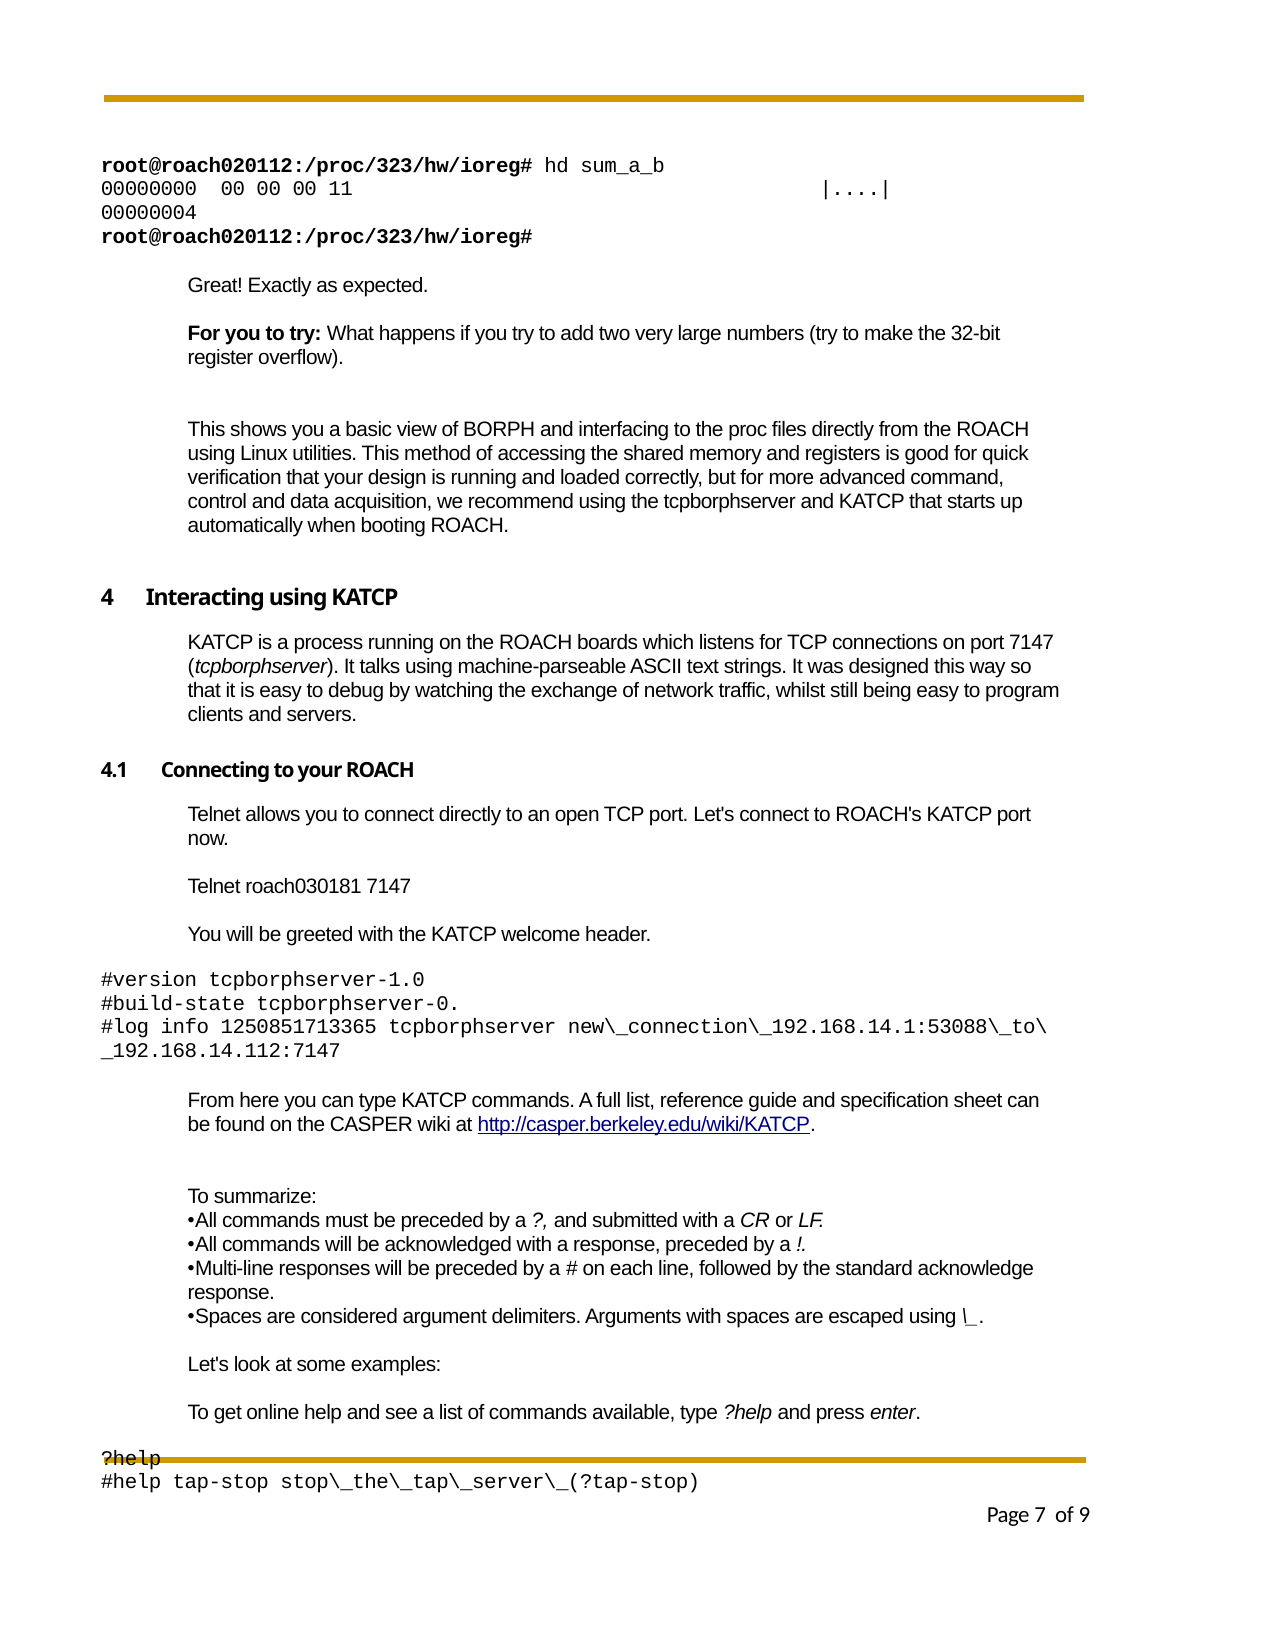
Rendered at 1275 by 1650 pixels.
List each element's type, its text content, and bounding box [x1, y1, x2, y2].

subtitle Interacting using KATCP [101, 581, 1062, 612]
text 00000000 00 00 00 11 |....| [101, 178, 1149, 202]
text This shows you a basic view of BORPH and interfacing to the proc files directly from the ROACH using Linux utilities. This method of accessing the shared memory and registers is good for quick verification that your design is running and loaded correctly, but for more advanced command, control and data acquisition, we recommend using the tcpborphserver and KATCP that starts up automatically when booting ROACH. [187, 417, 1062, 537]
text root@roach020112:/proc/323/hw/ioreg# [101, 226, 1149, 249]
list All commands will be acknowledged with a response, preceded by a !. [187, 1232, 1062, 1256]
text Telnet allows you to connect directly to an open TCP port. Let's connect to ROACH's KATCP port now. [187, 802, 1062, 849]
list Spaces are considered argument delimiters. Arguments with spaces are escaped using \_. [187, 1304, 1062, 1328]
text #version tcpborphserver-1.0 [101, 969, 1149, 993]
text Great! Exactly as expected. [187, 273, 1062, 297]
text Telnet roach030181 7147 [187, 873, 1062, 897]
text Let's look at some examples: [187, 1352, 1062, 1376]
text For you to try: What happens if you try to add two very large numbers (try to make the 32-bit register overflow). [187, 321, 1062, 369]
list All commands must be preceded by a ?, and submitted with a CR or LF. [187, 1208, 1062, 1232]
list Multi-line responses will be preceded by a # on each line, followed by the standard acknowledge response. [187, 1256, 1062, 1304]
text To get online help and see a list of commands available, type ?help and press enter. [187, 1400, 1062, 1424]
text #help tap-stop stop\_the\_tap\_server\_(?tap-stop) [101, 1471, 1149, 1495]
text #build-state tcpborphserver-0. [101, 993, 1149, 1017]
text KATCP is a process running on the ROACH boards which listens for TCP connections on port 7147 (tcpborphserver). It talks using machine-parseable ASCII text strings. It was designed this way so that it is easy to debug by watching the exchange of network traffic, whilst still being easy to program clients and servers. [187, 630, 1062, 726]
text root@roach020112:/proc/323/hw/ioreg# hd sum_a_b [101, 155, 1149, 178]
text To summarize: [187, 1184, 1062, 1208]
text 00000004 [101, 202, 1149, 226]
subtitle Connecting to your ROACH [101, 755, 1062, 784]
text #log info 1250851713365 tcpborphserver new\_connection\_192.168.14.1:53088\_to\_192.168.14.112:7147 [101, 1017, 1149, 1064]
text ?help [101, 1448, 1149, 1471]
text You will be greeted with the KATCP welcome header. [187, 921, 1062, 945]
text From here you can type KATCP commands. A full list, reference guide and specification sheet can be found on the CASPER wiki at http://casper.berkeley.edu/wiki/KATCP. [187, 1088, 1062, 1136]
